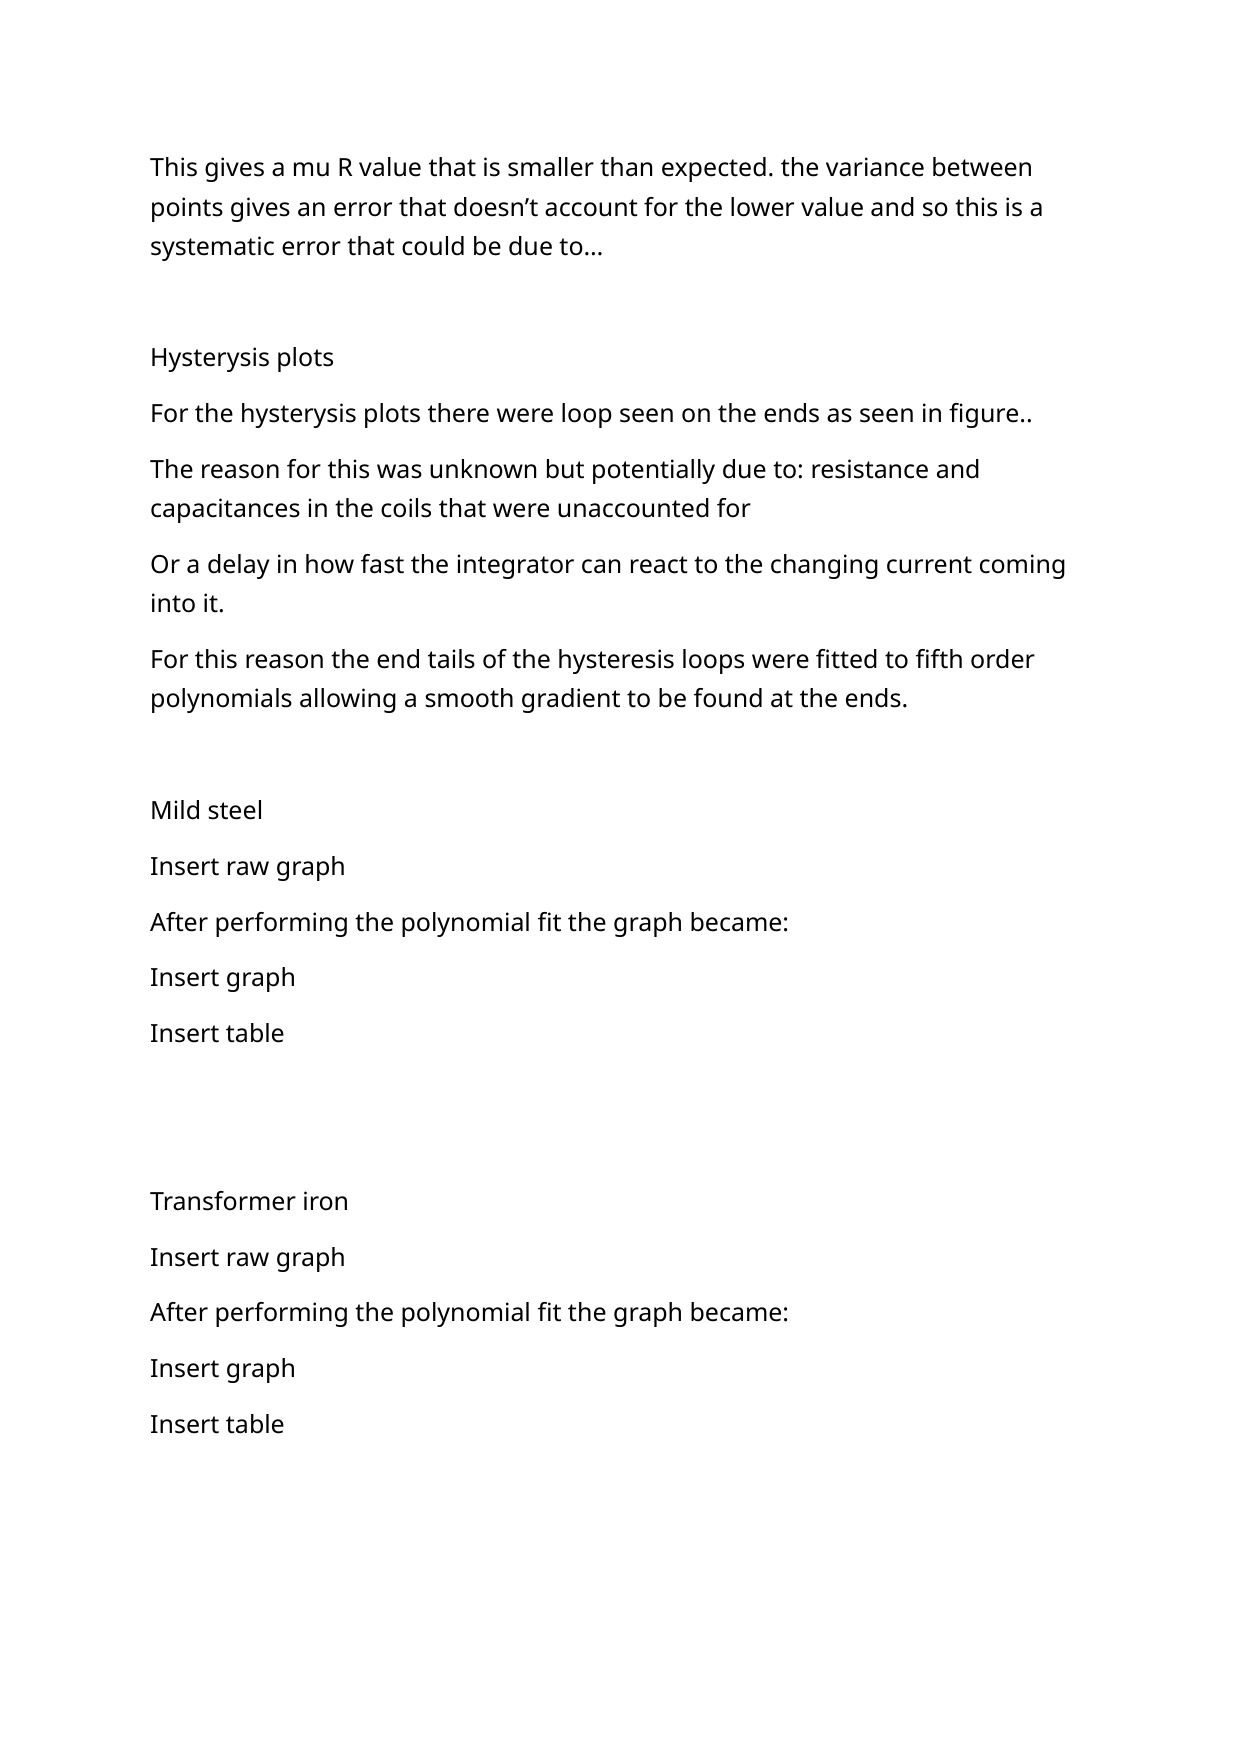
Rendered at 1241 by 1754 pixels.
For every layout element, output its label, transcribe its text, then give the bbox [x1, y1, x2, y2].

text Insert raw graph [150, 1239, 1090, 1273]
text Insert graph [150, 960, 1090, 994]
text Or a delay in how fast the integrator can react to the changing current coming into it. [150, 547, 1090, 620]
text Insert graph [150, 1351, 1090, 1385]
text After performing the polynomial fit the graph became: [150, 1295, 1090, 1329]
text For the hysterysis plots there were loop seen on the ends as seen in figure.. [150, 396, 1090, 430]
text This gives a mu R value that is smaller than expected. the variance between points gives an error that doesn’t account for the lower value and so this is a systematic error that could be due to… [150, 150, 1090, 262]
text Insert raw graph [150, 848, 1090, 882]
text The reason for this was unknown but potentially due to: resistance and capacitances in the coils that were unaccounted for [150, 452, 1090, 525]
text For this reason the end tails of the hysteresis loops were fitted to fifth order polynomials allowing a smooth gradient to be found at the ends. [150, 642, 1090, 715]
text Insert table [150, 1407, 1090, 1441]
text Mild steel [150, 792, 1090, 827]
text Transformer iron [150, 1183, 1090, 1217]
text After performing the polynomial fit the graph became: [150, 904, 1090, 938]
text Hysterysis plots [150, 340, 1090, 374]
text Insert table [150, 1016, 1090, 1050]
